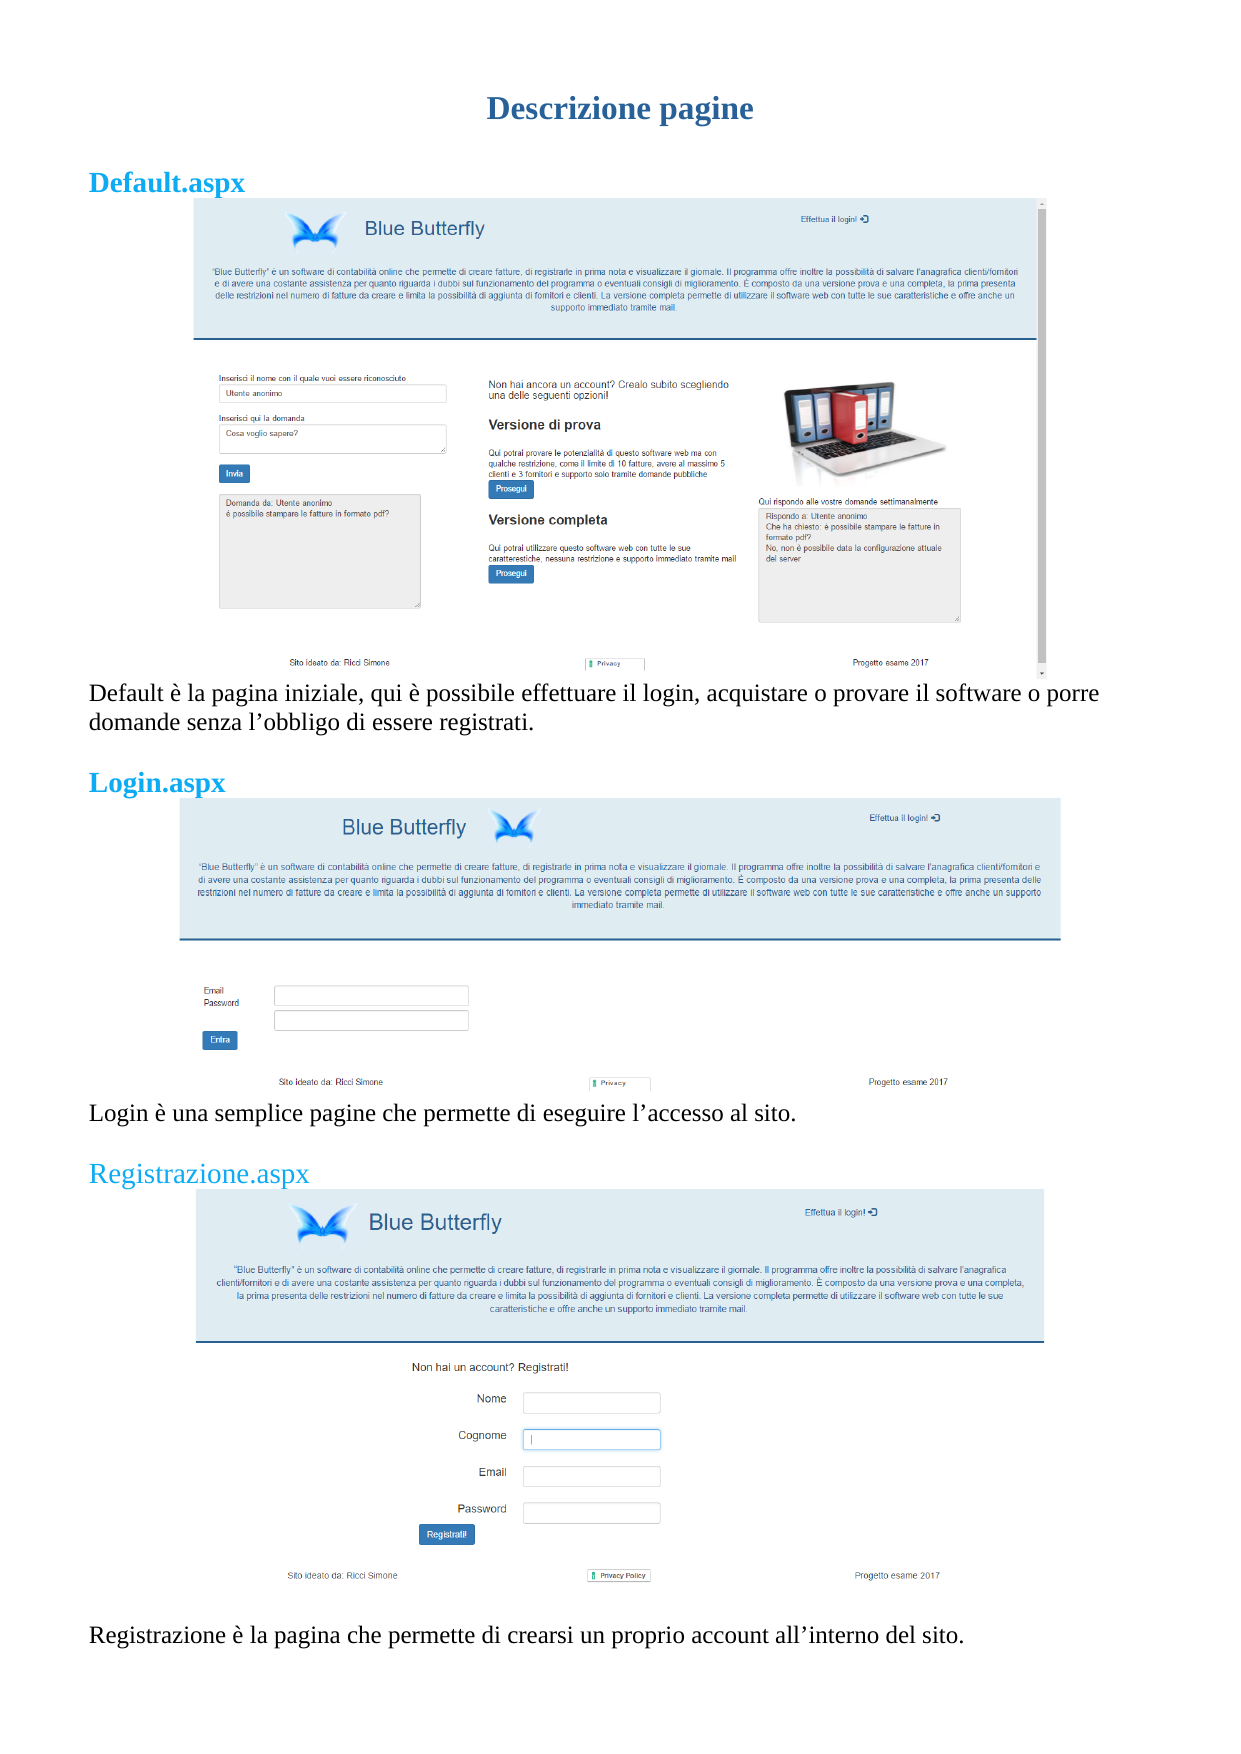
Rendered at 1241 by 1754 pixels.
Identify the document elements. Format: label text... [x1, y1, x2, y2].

text Registrazione è la pagina che permette di crearsi un proprio account all’interno del sito. [89, 1620, 1151, 1648]
text Default è la pagina iniziale, qui è possibile effettuare il login, acquistare o provare il software o porre domande senza l’obbligo di essere registrati. [89, 678, 1151, 736]
text Login è una semplice pagine che permette di eseguire l’accesso al sito. [89, 1098, 1151, 1127]
text Login.aspx [89, 765, 1151, 798]
text Default.aspx [89, 165, 1151, 199]
text Registrazione.aspx [89, 1156, 1151, 1189]
text Descrizione pagine [89, 89, 1151, 127]
